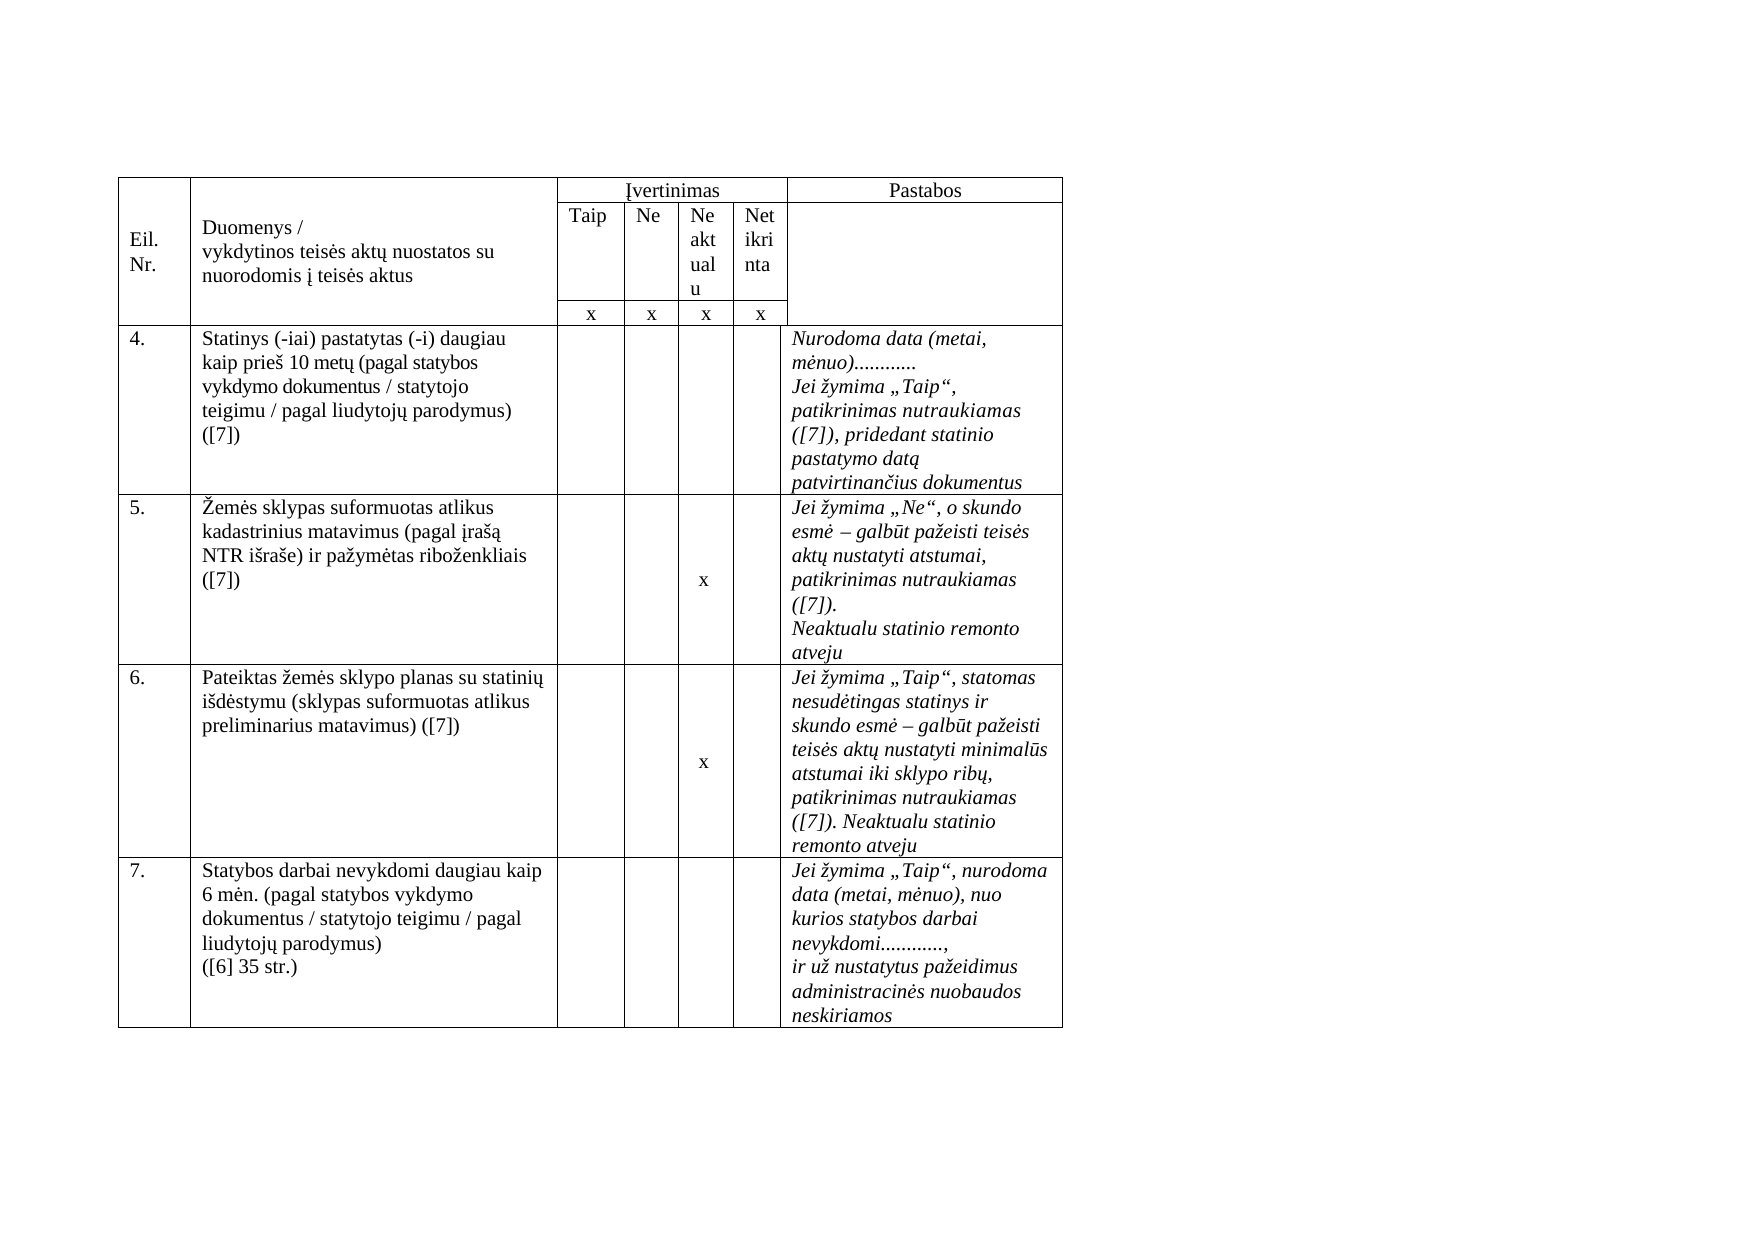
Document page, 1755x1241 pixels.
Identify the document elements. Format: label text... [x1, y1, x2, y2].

table_cell Jei žymima „Taip“, nurodoma data (metai, mėnuo), nuo kurios statybos darbai nevykdomi............, ir už nustatytus pažeidimus administracinės nuobaudos neskiriamos [781, 858, 1062, 1027]
table_cell Jei žymima „Taip“, statomas nesudėtingas statinys ir skundo esmė – galbūt pažeisti teisės aktų nustatyti minimalūs atstumai iki sklypo ribų, patikrinimas nutraukiamas ([7]). Neaktualu statinio remonto atveju [781, 665, 1062, 857]
table_cell 7. [119, 858, 190, 1027]
table_cell [558, 665, 624, 857]
table_cell x [734, 301, 787, 325]
table_cell 5. [119, 495, 190, 664]
table_cell [625, 326, 678, 494]
table_cell [625, 665, 678, 857]
table_header Eil. Nr. [119, 178, 190, 325]
table_cell Neaktualu [679, 203, 733, 299]
table_cell [558, 326, 624, 494]
table_cell Ne [625, 203, 678, 299]
table_cell x [625, 301, 678, 325]
table_cell Jei žymima „Ne“, o skundo esmė – galbūt pažeisti teisės aktų nustatyti atstumai, patikrinimas nutraukiamas ([7]). Neaktualu statinio remonto atveju [781, 495, 1062, 664]
table_cell [679, 326, 733, 494]
table_cell [734, 665, 780, 857]
table_header Duomenys / vykdytinos teisės aktų nuostatos su nuorodomis į teisės aktus [191, 178, 557, 325]
table_cell Pateiktas žemės sklypo planas su statinių išdėstymu (sklypas suformuotas atlikus preliminarius matavimus) ([7]) [191, 665, 557, 857]
table_header Įvertinimas [558, 178, 787, 202]
table_cell x [558, 301, 624, 325]
table_cell [734, 495, 780, 664]
table_cell [558, 858, 624, 1027]
table_cell [734, 858, 780, 1027]
table_cell 6. [119, 665, 190, 857]
table_cell x [679, 495, 733, 664]
table_cell Statybos darbai nevykdomi daugiau kaip 6 mėn. (pagal statybos vykdymo dokumentus / statytojo teigimu / pagal liudytojų parodymus) ([6] 35 str.) [191, 858, 557, 1027]
table_cell x [679, 301, 733, 325]
table_header Pastabos [788, 178, 1062, 202]
table_cell [625, 858, 678, 1027]
table_cell Taip [558, 203, 624, 299]
table_cell [788, 203, 1062, 325]
table_cell Žemės sklypas suformuotas atlikus kadastrinius matavimus (pagal įrašą NTR išraše) ir pažymėtas riboženkliais ([7]) [191, 495, 557, 664]
table_cell Statinys (-iai) pastatytas (-i) daugiau kaip prieš 10 metų (pagal statybos vykdymo dokumentus / statytojo teigimu / pagal liudytojų parodymus) ([7]) [191, 326, 557, 494]
table_cell Nurodoma data (metai, mėnuo)............ Jei žymima „Taip“, patikrinimas nutraukiamas ([7]), pridedant statinio pastatymo datą patvirtinančius dokumentus [781, 326, 1062, 494]
table_cell Netikrinta [734, 203, 787, 299]
table_cell [679, 858, 733, 1027]
table_cell 4. [119, 326, 190, 494]
table_cell [558, 495, 624, 664]
table_cell [625, 495, 678, 664]
table_cell x [679, 665, 733, 857]
table_cell [734, 326, 780, 494]
